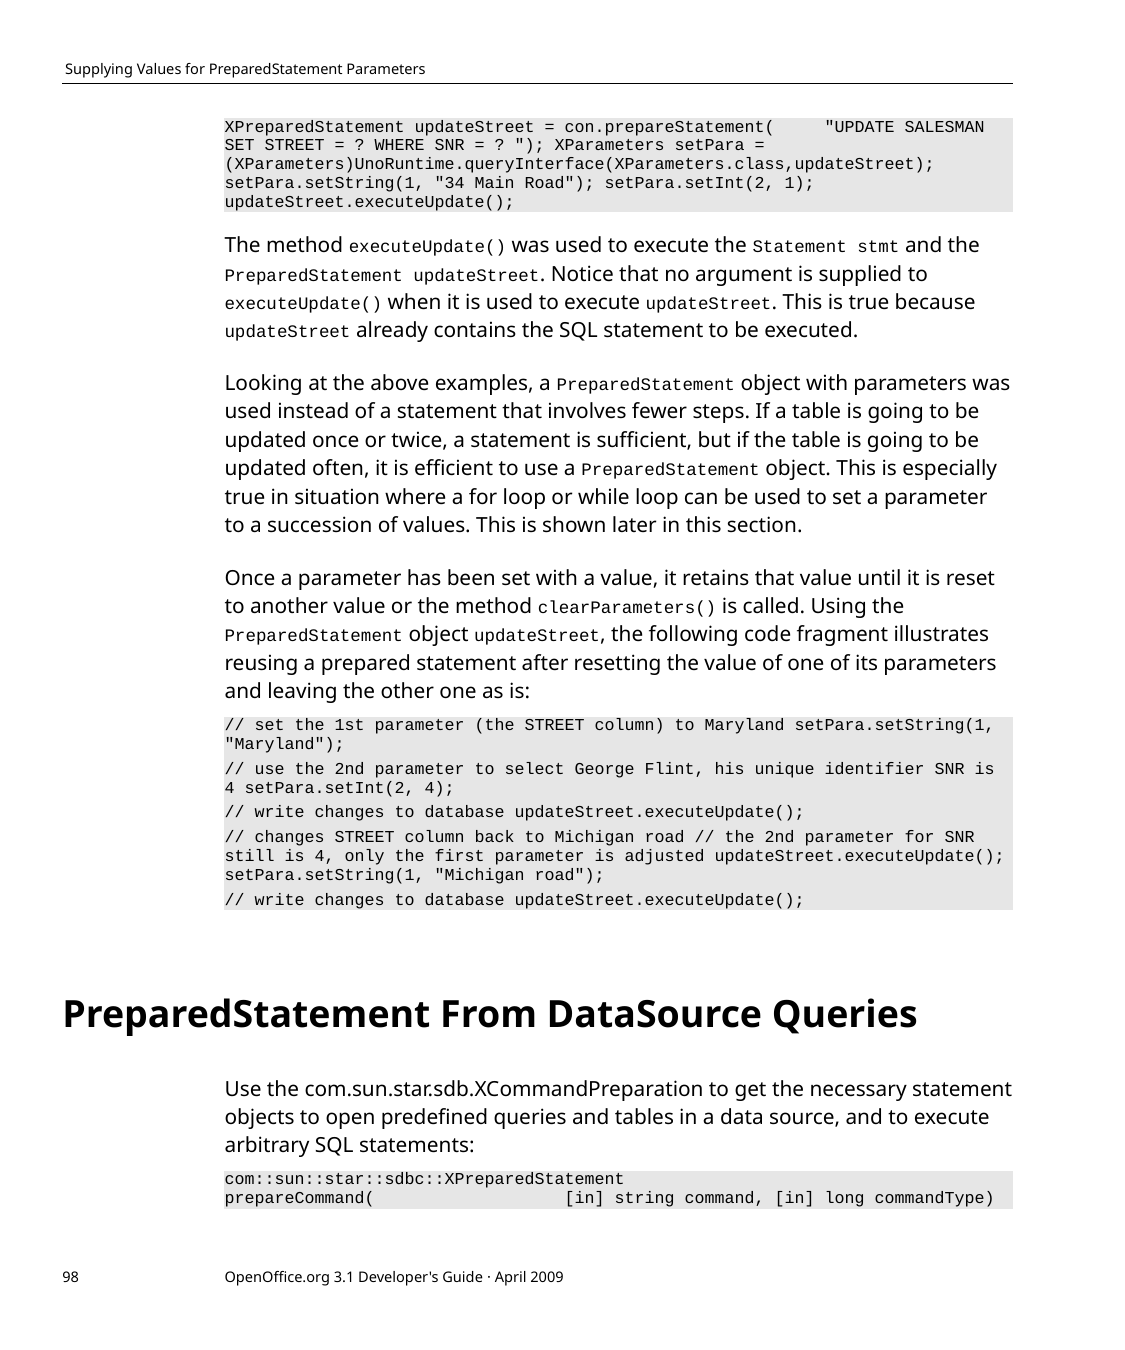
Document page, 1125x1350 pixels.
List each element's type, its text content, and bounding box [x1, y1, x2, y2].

text // set the 1st parameter (the STREET column) to Maryland setPara.setString(1, "Maryland"); [224, 717, 1013, 754]
text Once a parameter has been set with a value, it retains that value until it is reset to another value or the method clearParameters() is called. Using the PreparedStatement object updateStreet, the following code fragment illustrates reusing a prepared statement after resetting the value of one of its parameters and leaving the other one as is: [224, 563, 1013, 705]
text // changes STREET column back to Michigan road // the 2nd parameter for SNR still is 4, only the first parameter is adjusted updateStreet.executeUpdate(); setPara.setString(1, "Michigan road"); [224, 829, 1013, 885]
text Use the com.sun.star.sdb.XCommandPreparation to get the necessary statement objects to open predefined queries and tables in a data source, and to execute arbitrary SQL statements: [224, 1074, 1013, 1159]
text // use the 2nd parameter to select George Flint, his unique identifier SNR is 4 setPara.setInt(2, 4); [224, 760, 1013, 798]
subtitle PreparedStatement From DataSource Queries [62, 987, 1013, 1038]
text // write changes to database updateStreet.executeUpdate(); [224, 804, 1013, 823]
text com::sun::star::sdbc::XPreparedStatement prepareCommand( [in] string command, [in] long commandType) [224, 1171, 1013, 1209]
text XPreparedStatement updateStreet = con.prepareStatement( "UPDATE SALESMAN SET STREET = ? WHERE SNR = ? "); XParameters setPara = (XParameters)UnoRuntime.queryInterface(XParameters.class,updateStreet); setPara.setString(1, "34 Main Road"); setPara.setInt(2, 1); updateStreet.executeUpdate(); [224, 118, 1013, 212]
text The method executeUpdate() was used to execute the Statement stmt and the PreparedStatement updateStreet. Notice that no argument is supplied to executeUpdate() when it is used to execute updateStreet. This is true because updateStreet already contains the SQL statement to be executed. [224, 230, 1013, 344]
text Looking at the above examples, a PreparedStatement object with parameters was used instead of a statement that involves fewer steps. If a table is going to be updated once or twice, a statement is sufficient, but if the table is going to be updated often, it is efficient to use a PreparedStatement object. This is especially true in situation where a for loop or while loop can be used to set a parameter to a succession of values. This is shown later in this section. [224, 368, 1013, 539]
text // write changes to database updateStreet.executeUpdate(); [224, 891, 1013, 910]
